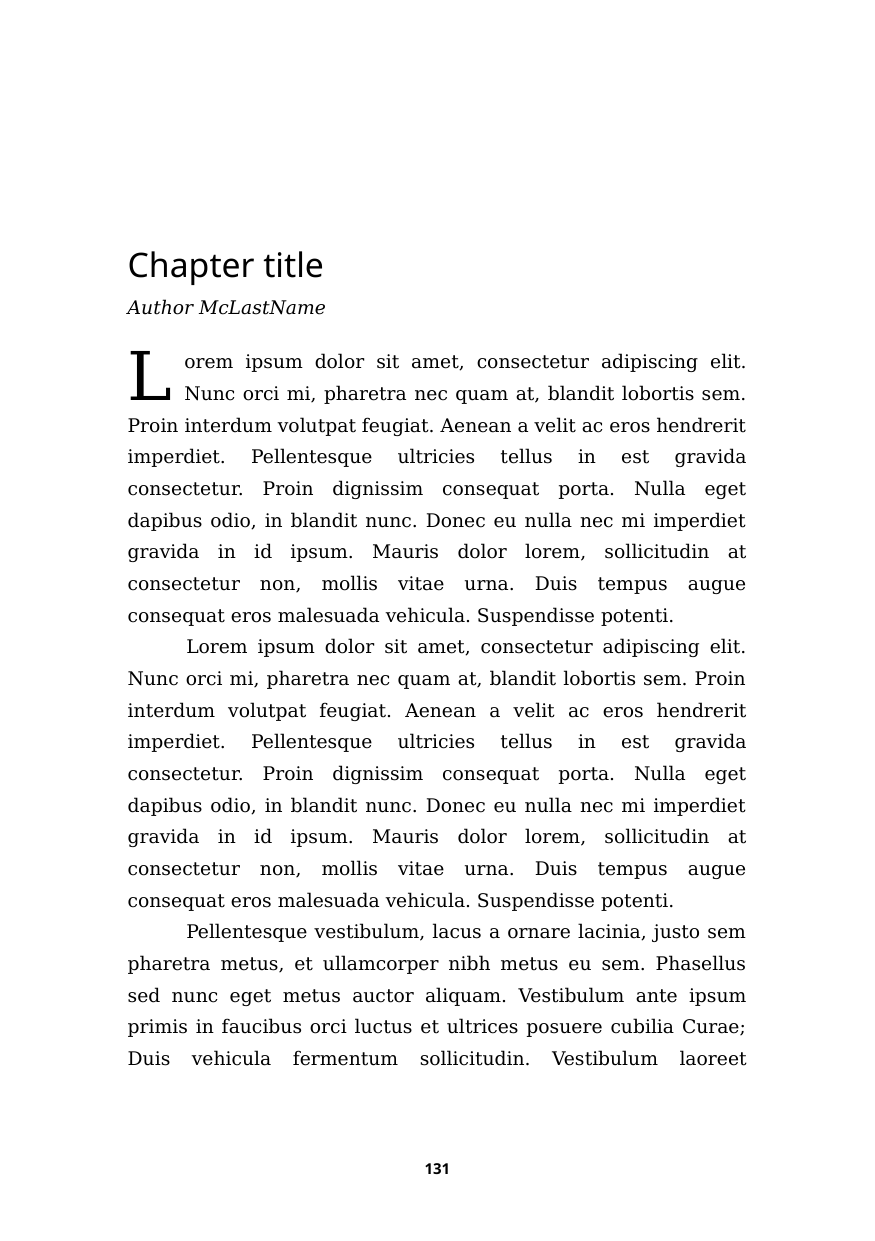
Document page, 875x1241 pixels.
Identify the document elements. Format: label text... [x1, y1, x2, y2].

text Pellentesque vestibulum, lacus a ornare lacinia, justo sem pharetra metus, et ullamcorper nibh metus eu sem. Phasellus sed nunc eget metus auctor aliquam. Vestibulum ante ipsum primis in faucibus orci luctus et ultrices posuere cubilia Curae; Duis vehicula fermentum sollicitudin. Vestibulum laoreet [127, 921, 747, 1070]
text Lorem ipsum dolor sit amet, consectetur adipiscing elit. Nunc orci mi, pharetra nec quam at, blandit lobortis sem. Proin interdum volutpat feugiat. Aenean a velit ac eros hendrerit imperdiet. Pellentesque ultricies tellus in est gravida consectetur. Proin dignissim consequat porta. Nulla eget dapibus odio, in blandit nunc. Donec eu nulla nec mi imperdiet gravida in id ipsum. Mauris dolor lorem, sollicitudin at consectetur non, mollis vitae urna. Duis tempus augue consequat eros malesuada vehicula. Suspendisse potenti. [127, 351, 747, 627]
subtitle Chapter title [127, 246, 747, 285]
text Author McLastName [127, 297, 747, 319]
text Lorem ipsum dolor sit amet, consectetur adipiscing elit. Nunc orci mi, pharetra nec quam at, blandit lobortis sem. Proin interdum volutpat feugiat. Aenean a velit ac eros hendrerit imperdiet. Pellentesque ultricies tellus in est gravida consectetur. Proin dignissim consequat porta. Nulla eget dapibus odio, in blandit nunc. Donec eu nulla nec mi imperdiet gravida in id ipsum. Mauris dolor lorem, sollicitudin at consectetur non, mollis vitae urna. Duis tempus augue consequat eros malesuada vehicula. Suspendisse potenti. [127, 636, 747, 912]
